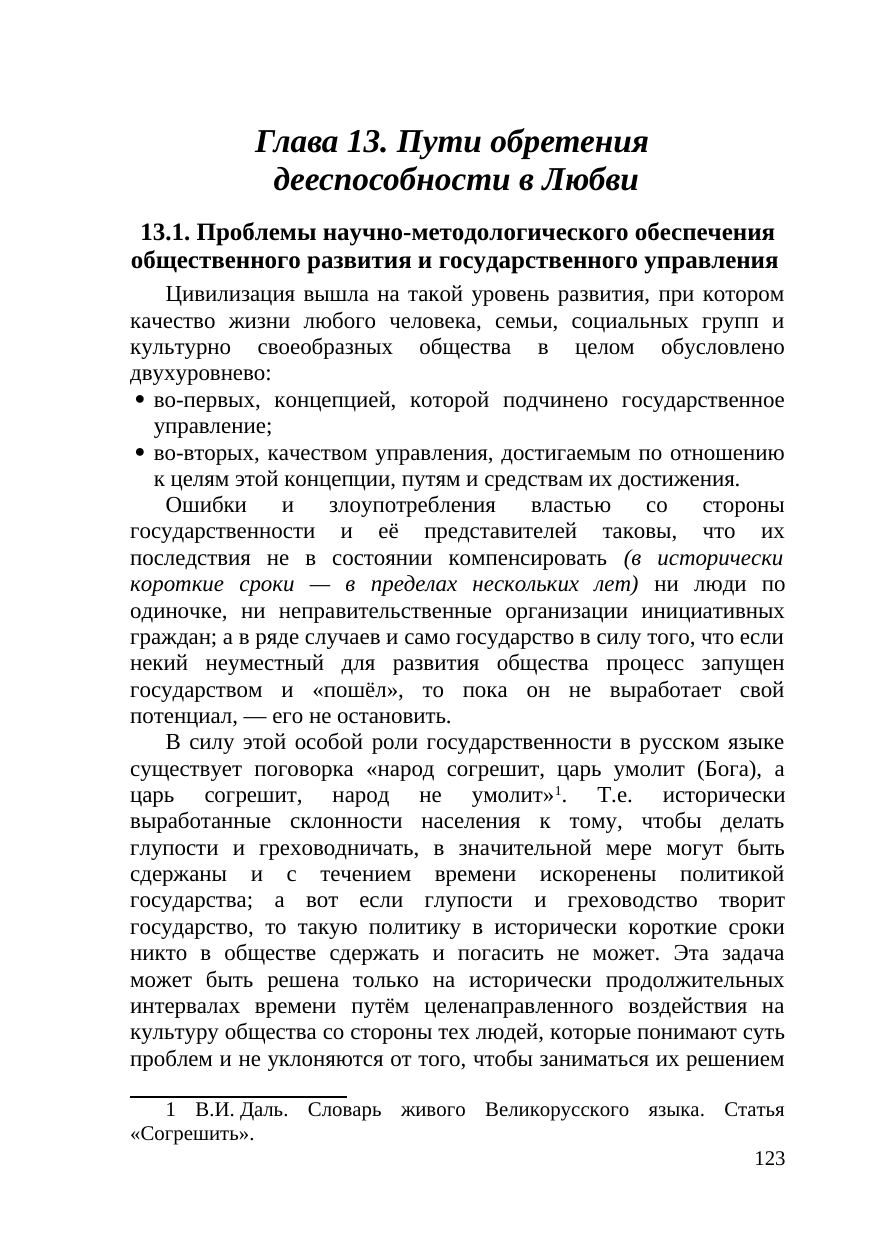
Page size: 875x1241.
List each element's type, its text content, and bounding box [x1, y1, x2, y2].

text Цивилизация вышла на такой уровень развития, при котором качество жизни любого человека, семьи, социальных групп и культурно своеобразных общества в целом обусловлено двухуровнево: [130, 280, 786, 386]
list во-вторых, качеством управления, достигаемым по отношению к целям этой концепции, путям и средствам их достижения. [136, 438, 786, 491]
text Ошибки и злоупотребления властью со стороны государственности и её представителей таковы, что их последствия не в состоянии компенсировать (в исторически короткие сроки — в пределах нескольких лет) ни люди по одиночке, ни непра­витель­ст­венные организации инициативных граждан; а в ряде случаев и само государство в силу того, что если некий неуместный для развития общества процесс запущен государством и «пошёл», то пока он не выработает свой потенциал, — его не остановить. [130, 491, 786, 728]
subtitle Глава 13. Пути обретения дееспособности в Любви [130, 121, 786, 198]
list во-первых, концепцией, которой подчинено государственное управление; [136, 386, 786, 438]
text В силу этой особой роли государственности в русском языке существует поговорка «народ согрешит, царь умолит (Бога), а царь согрешит, народ не умолит». Т.е. исторически выработанные склонности населения к тому, чтобы делать глупости и греховодничать, в значительной мере могут быть сдержаны и с течением времени искоренены политикой государства; а вот если глупости и греховодство творит государство, то такую политику в исторически короткие сроки никто в обществе сдержать и погасить не может. Эта задача может быть решена только на исторически продолжительных интервалах времени путём целенаправленного воздействия на культуру общества со стороны тех людей, которые понимают суть проблем и не уклоняются от того, чтобы заниматься их решением [130, 728, 786, 1071]
text В.И. Даль. Словарь живого Великорусского языка. Статья «Согрешить». [130, 1097, 786, 1145]
subtitle 13.1. Проблемы научно-методологического обеспечения общественного развития и государственного управления [130, 217, 786, 274]
